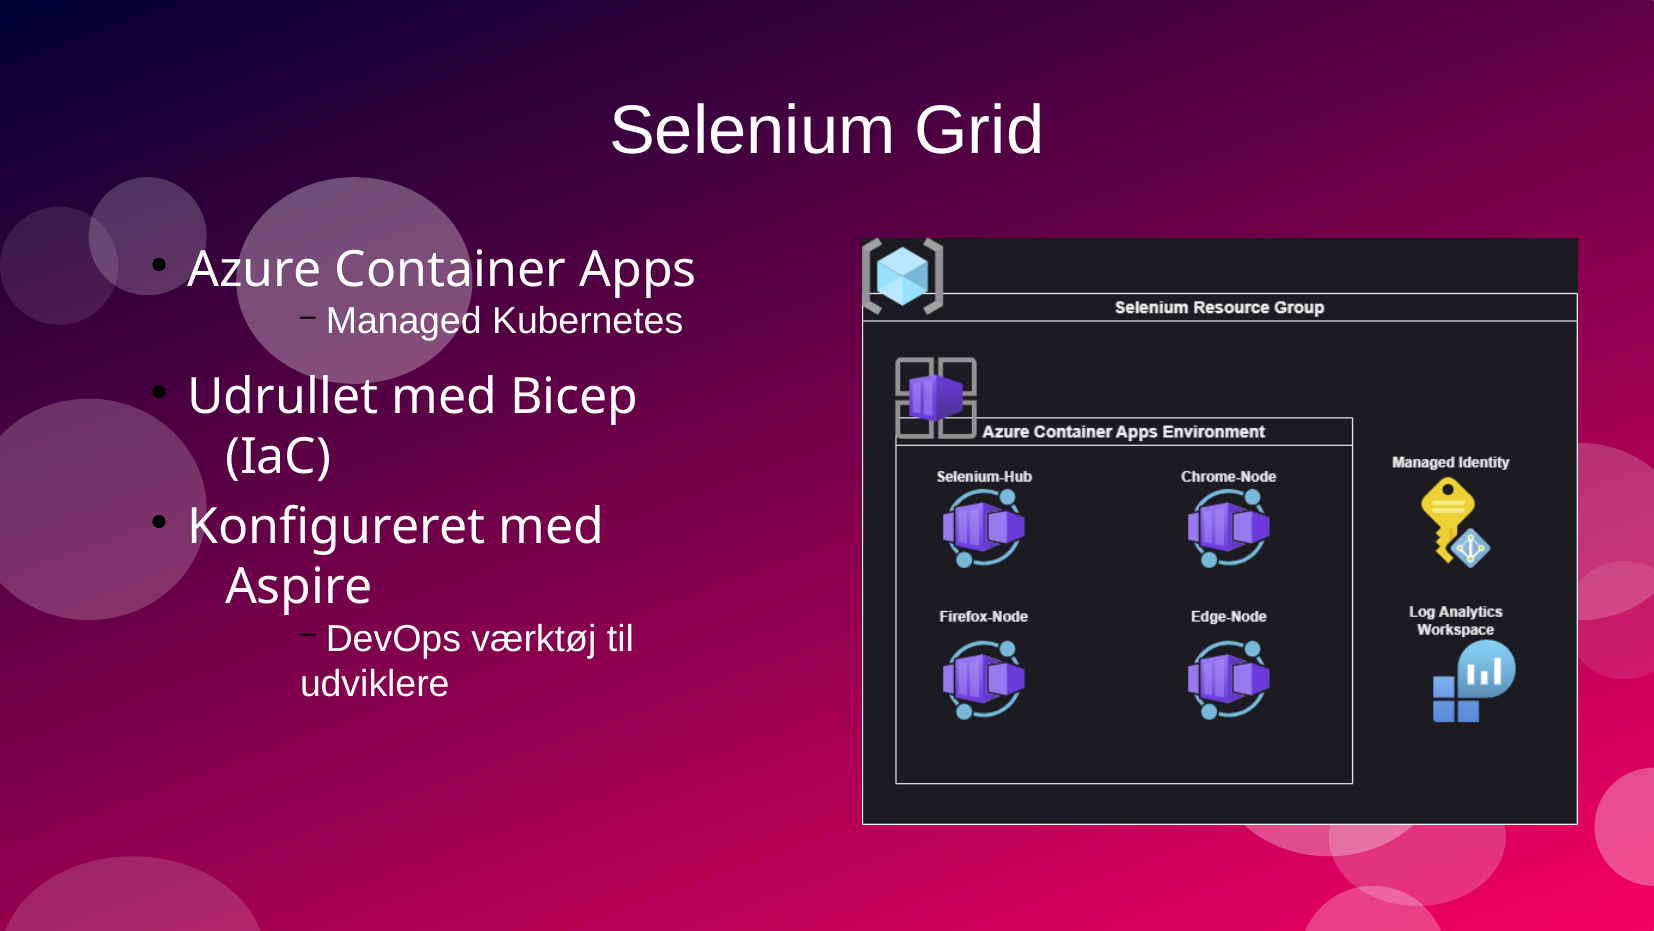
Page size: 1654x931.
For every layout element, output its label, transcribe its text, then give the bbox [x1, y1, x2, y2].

picture [862, 238, 1578, 826]
title Selenium Grid [0, 44, 1654, 207]
list Azure Container Apps Managed Kubernetes Udrullet med Bicep (IaC) Konfigureret med Aspire DevOps værktøj til udviklere [0, 236, 721, 827]
